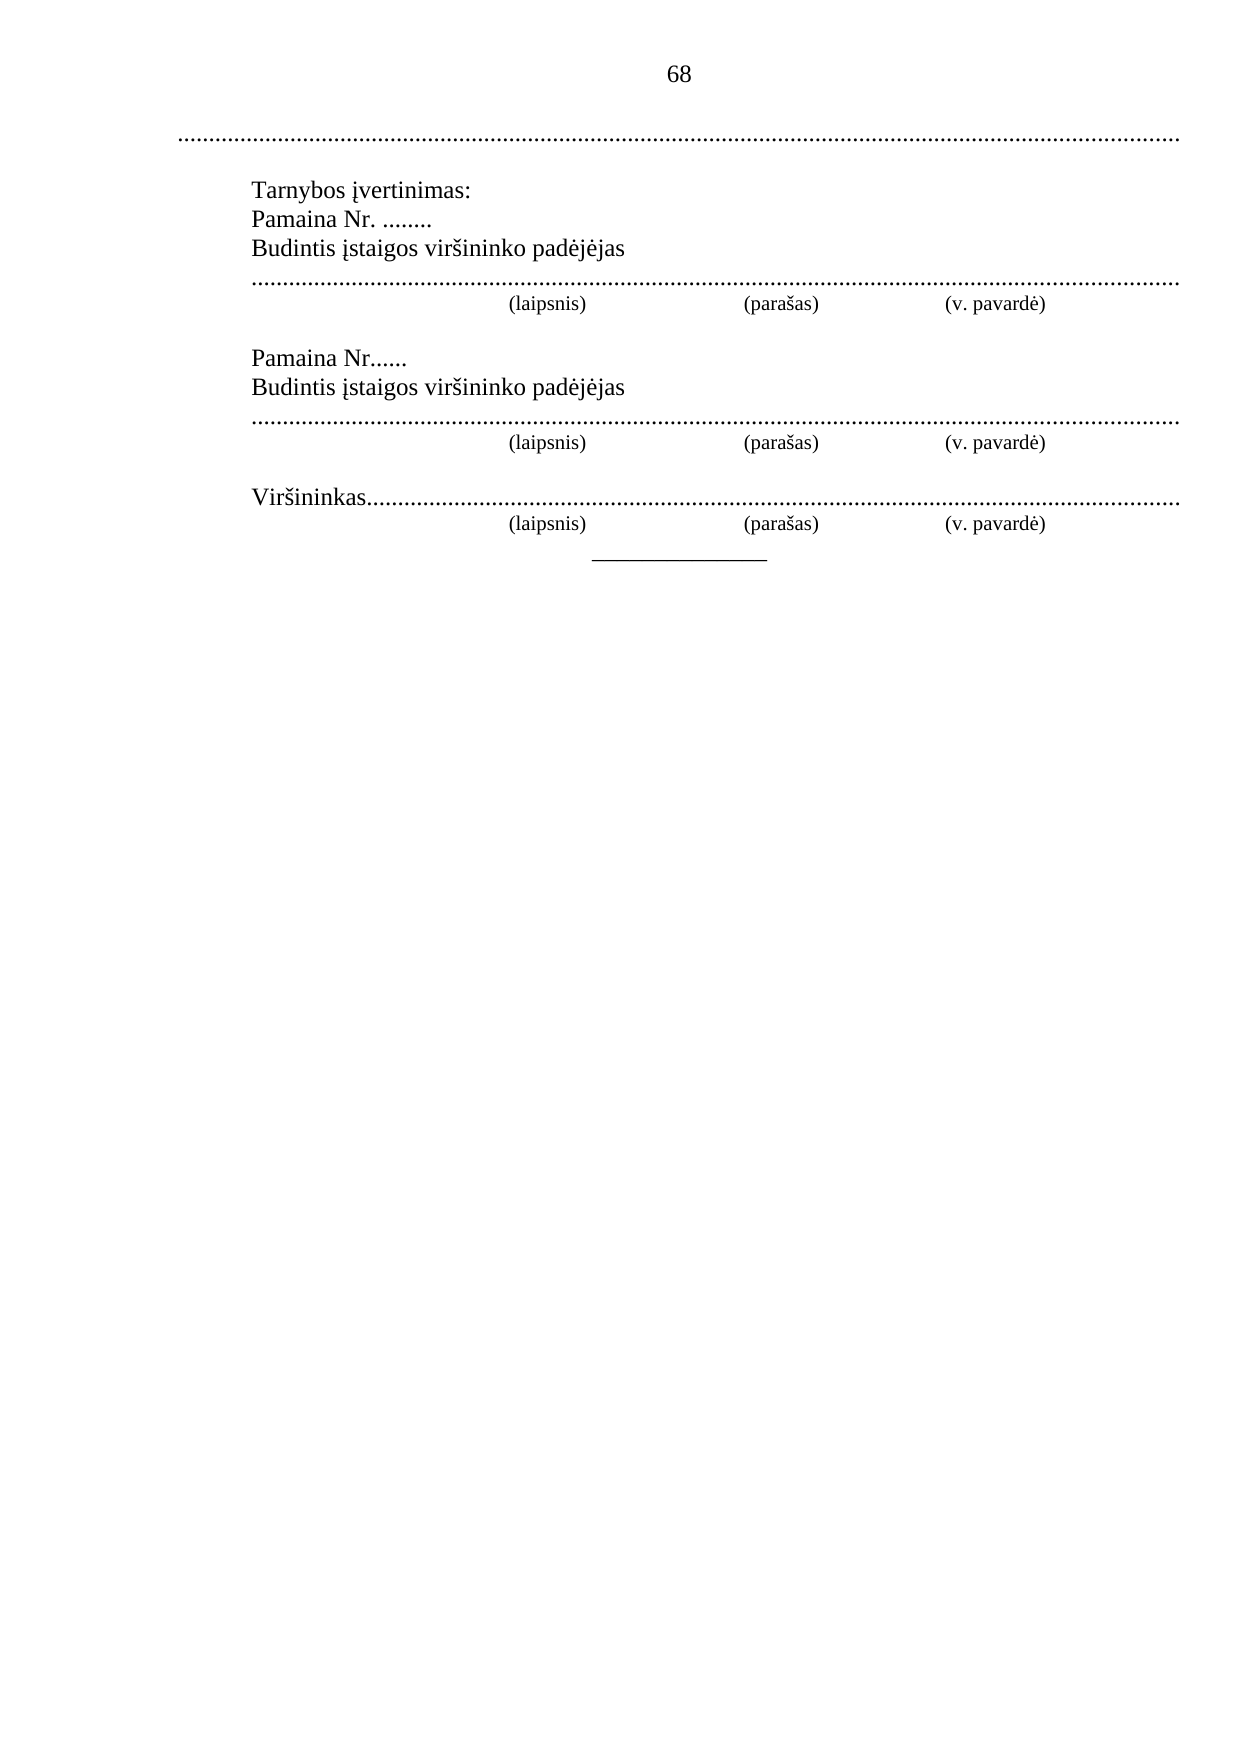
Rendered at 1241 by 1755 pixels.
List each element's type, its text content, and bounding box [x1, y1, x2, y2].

text (laipsnis) (parašas) (v. pavardė) [177, 291, 1181, 315]
text (laipsnis) (parašas) (v. pavardė) [177, 430, 1181, 454]
text ______________ [177, 535, 1181, 564]
text Budintis įstaigos viršininko padėjėjas [177, 372, 1181, 401]
text (laipsnis) (parašas) (v. pavardė) [177, 511, 1181, 535]
text Viršininkas [177, 482, 1181, 511]
text Pamaina Nr. ........ [177, 204, 1181, 233]
text Tarnybos įvertinimas: [177, 176, 1181, 204]
text Pamaina Nr...... [177, 343, 1181, 372]
text Budintis įstaigos viršininko padėjėjas [177, 233, 1181, 262]
